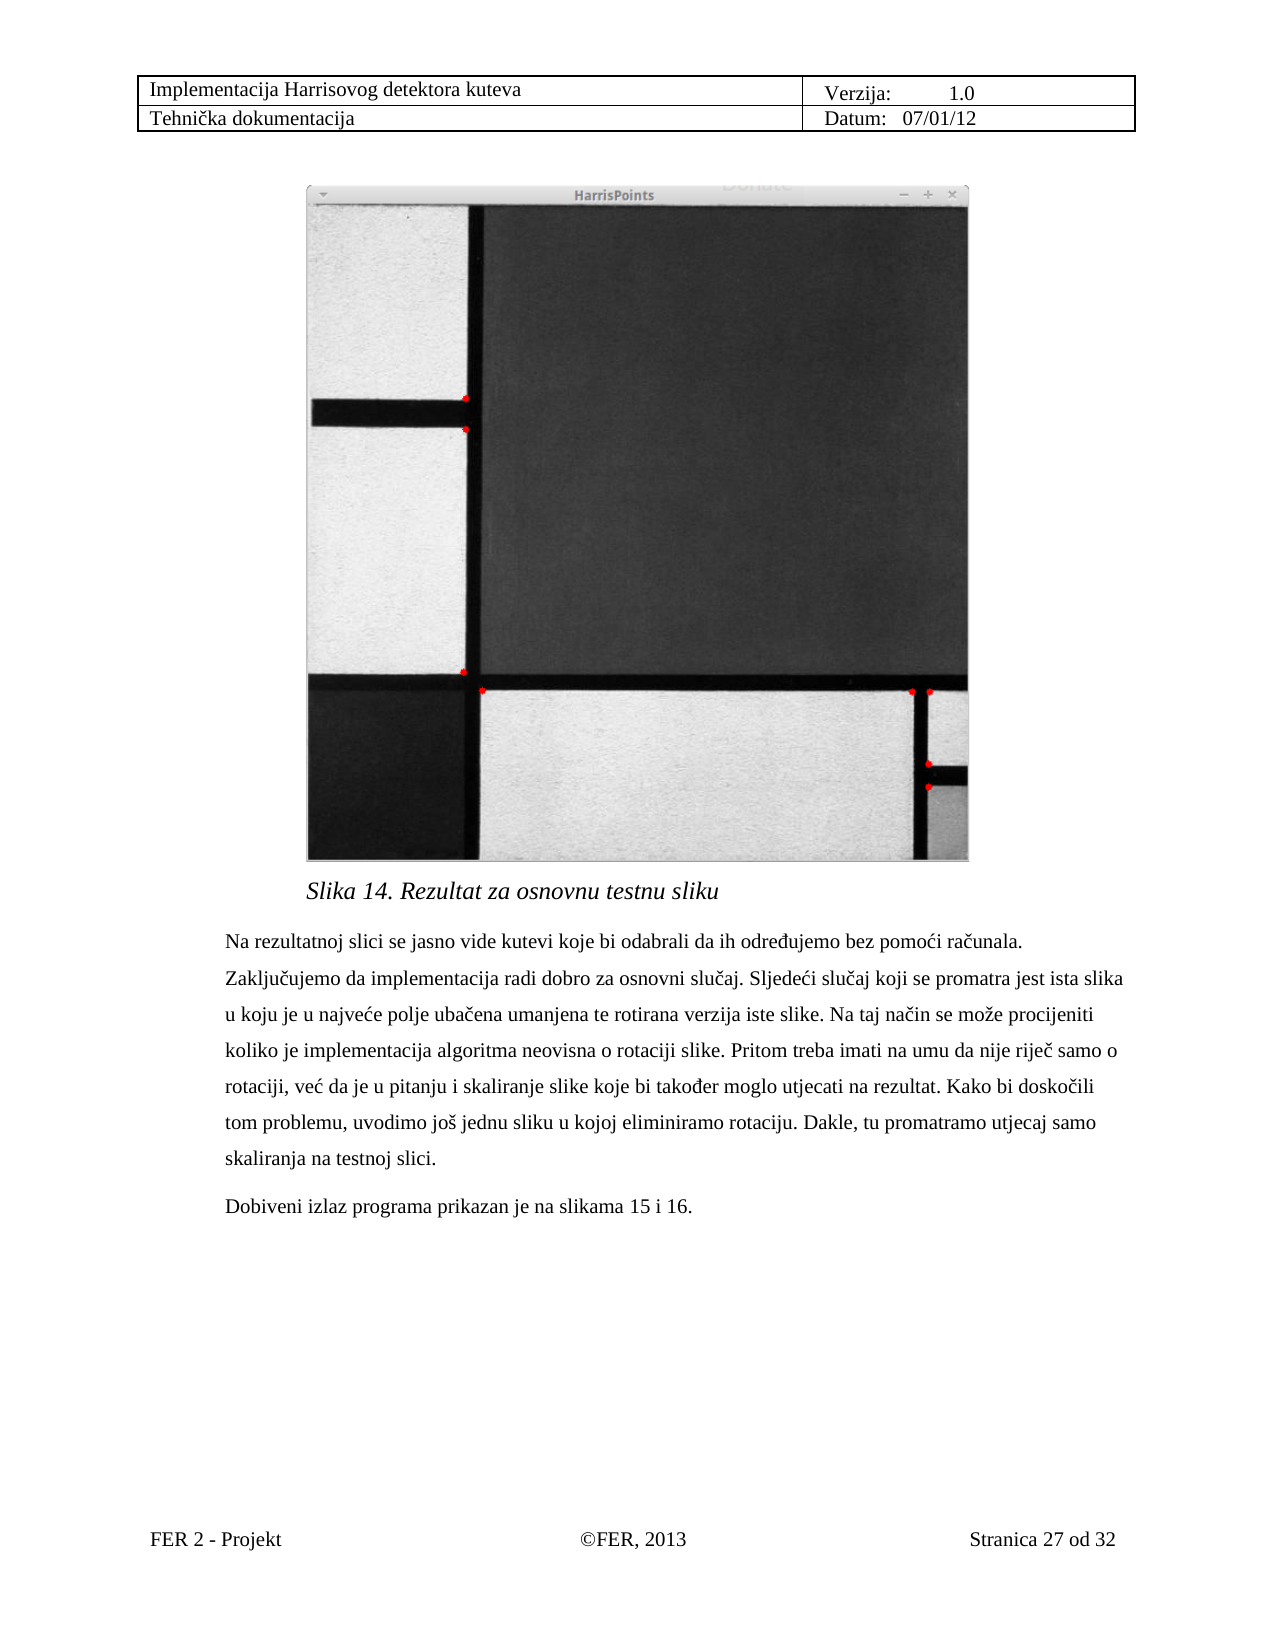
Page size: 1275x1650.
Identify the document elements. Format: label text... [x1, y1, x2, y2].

text Slika 14. Rezultat za osnovnu testnu sliku [306, 862, 969, 905]
text Dobiveni izlaz programa prikazan je na slikama 15 i 16. [225, 1194, 1125, 1218]
picture [306, 185, 970, 862]
text Na rezultatnoj slici se jasno vide kutevi koje bi odabrali da ih određujemo bez pomoći računala. Zaključujemo da implementacija radi dobro za osnovni slučaj. Sljedeći slučaj koji se promatra jest ista slika u koju je u najveće polje ubačena umanjena te rotirana verzija iste slike. Na taj način se može procijeniti koliko je implementacija algoritma neovisna o rotaciji slike. Pritom treba imati na umu da nije riječ samo o rotaciji, već da je u pitanju i skaliranje slike koje bi također moglo utjecati na rezultat. Kako bi doskočili tom problemu, uvodimo još jednu sliku u kojoj eliminiramo rotaciju. Dakle, tu promatramo utjecaj samo skaliranja na testnoj slici. [225, 929, 1125, 1170]
